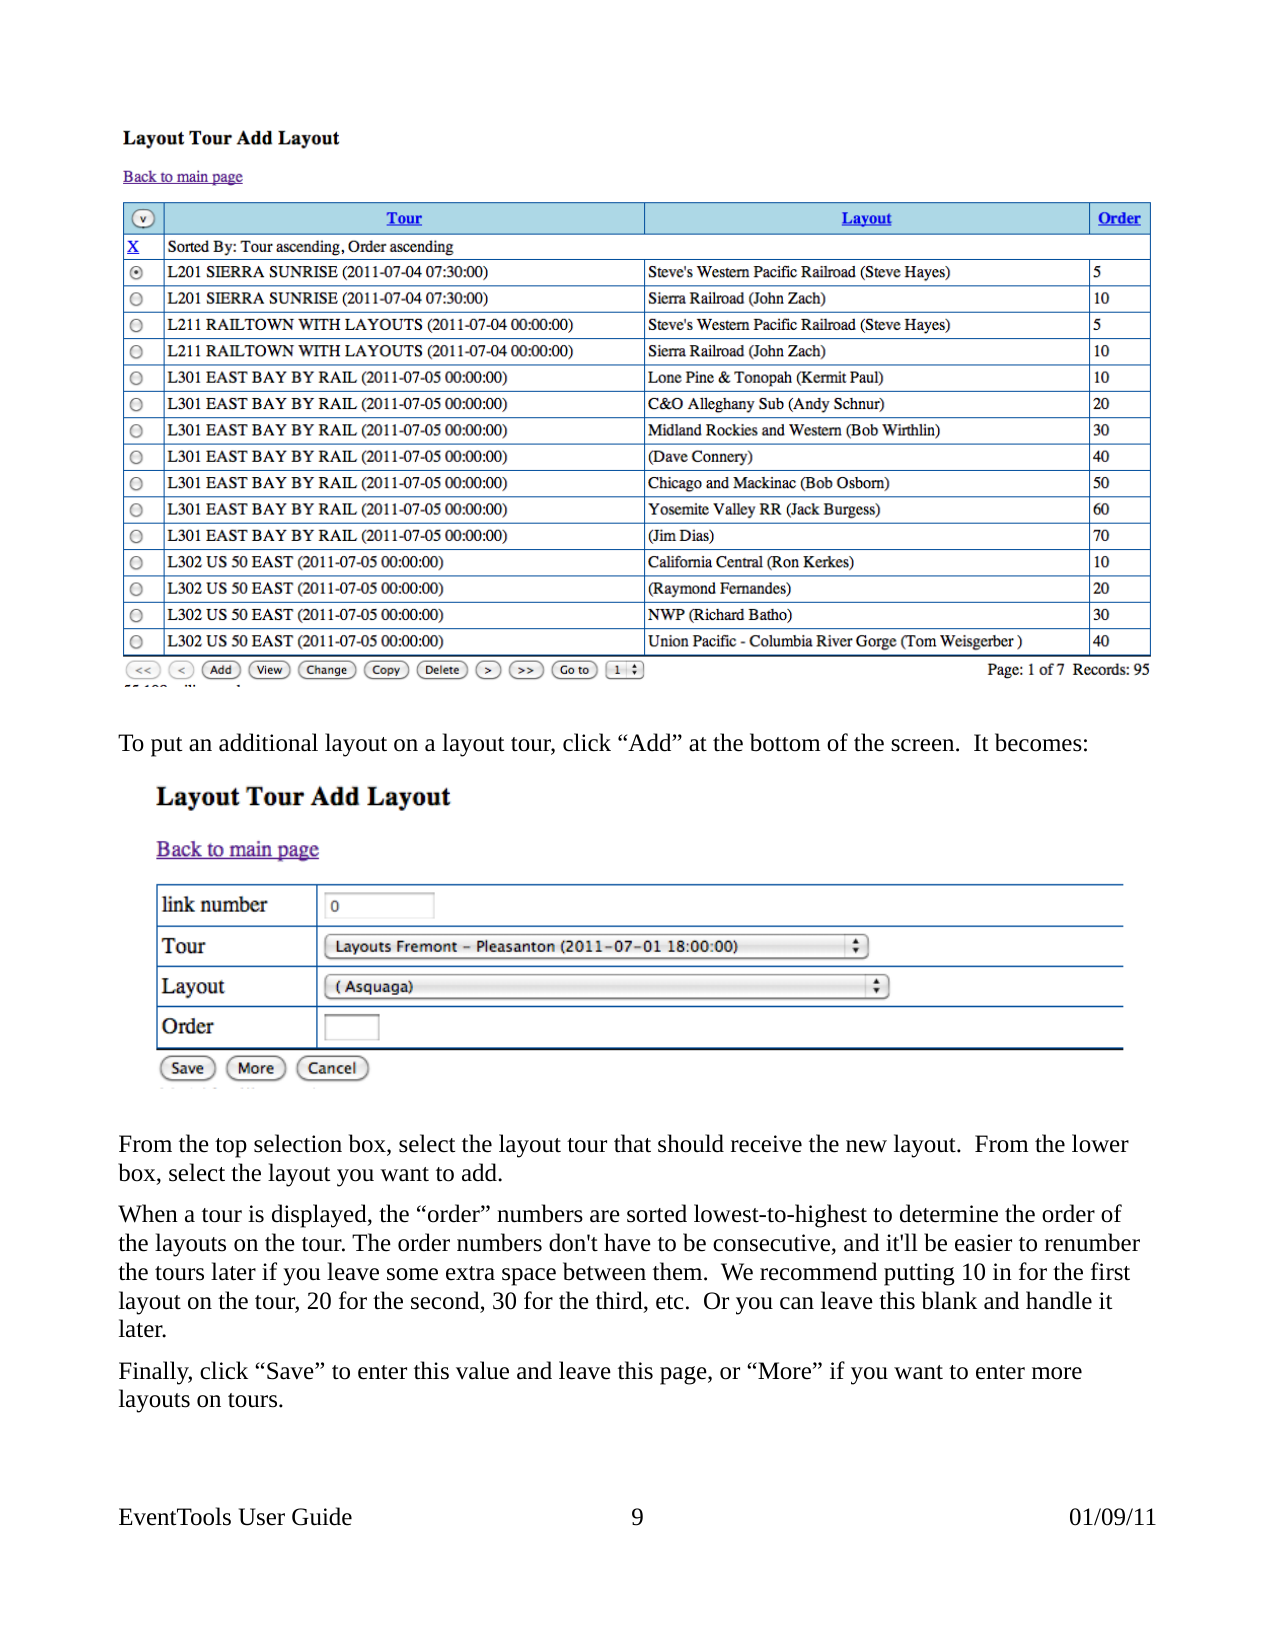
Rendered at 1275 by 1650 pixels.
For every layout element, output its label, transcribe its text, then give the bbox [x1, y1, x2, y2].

text Finally, click “Save” to enter this value and leave this page, or “More” if you want to enter more layouts on tours. [118, 1356, 1157, 1413]
text To put an additional layout on a layout tour, click “Add” at the bottom of the screen. It becomes: [118, 728, 1157, 757]
text From the top selection box, select the layout tour that should receive the new layout. From the lower box, select the layout you want to add. [118, 1129, 1157, 1187]
picture [151, 769, 1124, 1089]
text When a tour is displayed, the “order” numbers are sorted lowest-to-highest to determine the order of the layouts on the tour. The order numbers don't have to be consecutive, and it'll be easier to renumber the tours later if you leave some extra space between them. We recommend putting 10 in for the first layout on the tour, 20 for the second, 30 for the third, etc. Or you can leave this blank and handle it later. [118, 1199, 1157, 1343]
picture [118, 118, 1157, 687]
